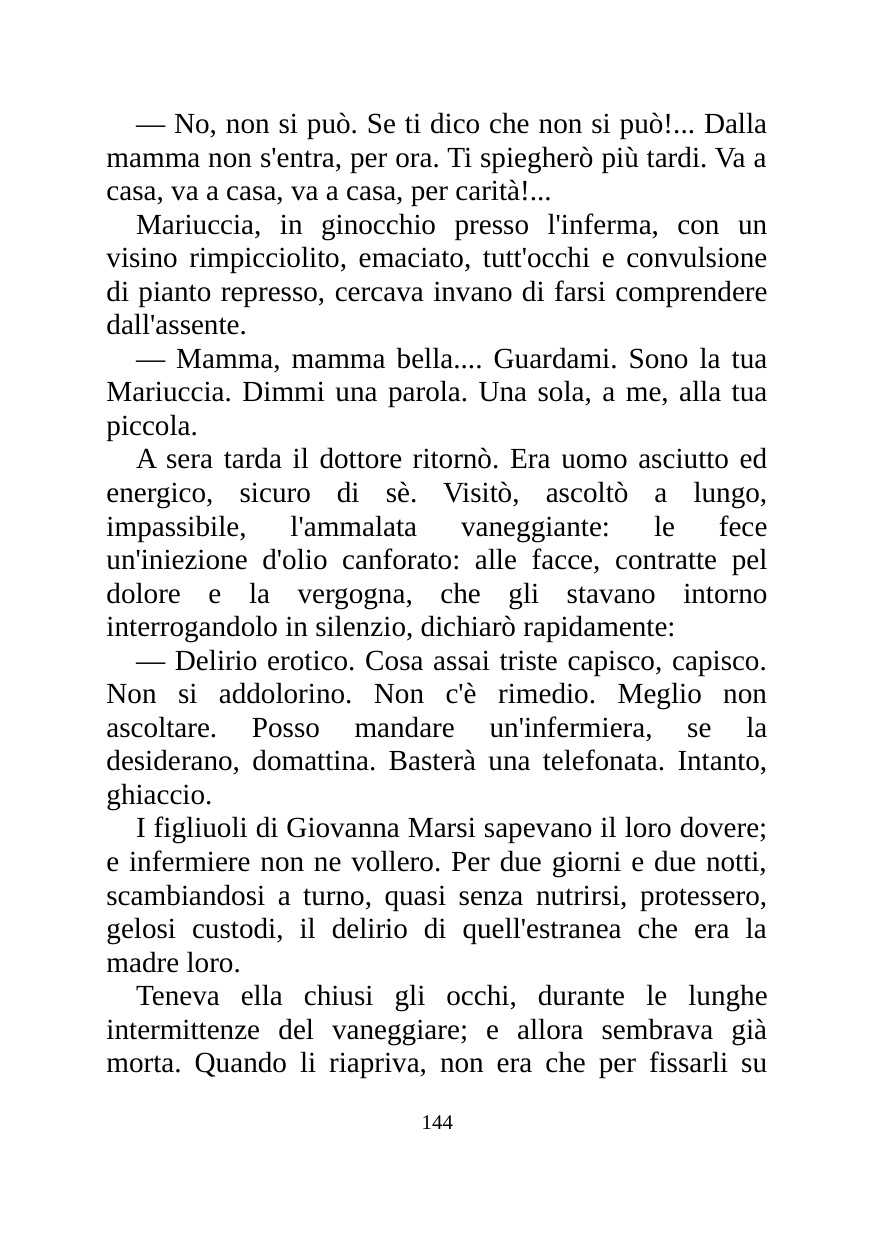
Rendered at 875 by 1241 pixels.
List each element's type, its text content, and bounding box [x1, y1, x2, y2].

text Teneva ella chiusi gli occhi, durante le lunghe intermittenze del vaneggiare; e allora sembrava già morta. Quando li riapriva, non era che per fissarli su [106, 978, 768, 1079]
text — Delirio erotico. Cosa assai triste capisco, capisco. Non si addolorino. Non c'è rimedio. Meglio non ascoltare. Posso mandare un'infermiera, se la desiderano, domattina. Basterà una telefonata. Intanto, ghiaccio. [106, 643, 768, 811]
text Mariuccia, in ginocchio presso l'inferma, con un visino rimpicciolito, emaciato, tutt'occhi e convulsione di pianto represso, cercava invano di farsi comprendere dall'assente. [106, 207, 768, 341]
text — No, non si può. Se ti dico che non si può!... Dalla mamma non s'entra, per ora. Ti spiegherò più tardi. Va a casa, va a casa, va a casa, per carità!... [106, 106, 768, 207]
text I figliuoli di Giovanna Marsi sapevano il loro dovere; e infermiere non ne vollero. Per due giorni e due notti, scambiandosi a turno, quasi senza nutrirsi, protessero, gelosi custodi, il delirio di quell'estranea che era la madre loro. [106, 811, 768, 978]
text A sera tarda il dottore ritornò. Era uomo asciutto ed energico, sicuro di sè. Visitò, ascoltò a lungo, impassibile, l'ammalata vaneggiante: le fece un'iniezione d'olio canforato: alle facce, contratte pel dolore e la vergogna, che gli stavano intorno interrogandolo in silenzio, dichiarò rapidamente: [106, 442, 768, 643]
text — Mamma, mamma bella.... Guardami. Sono la tua Mariuccia. Dimmi una parola. Una sola, a me, alla tua piccola. [106, 341, 768, 442]
